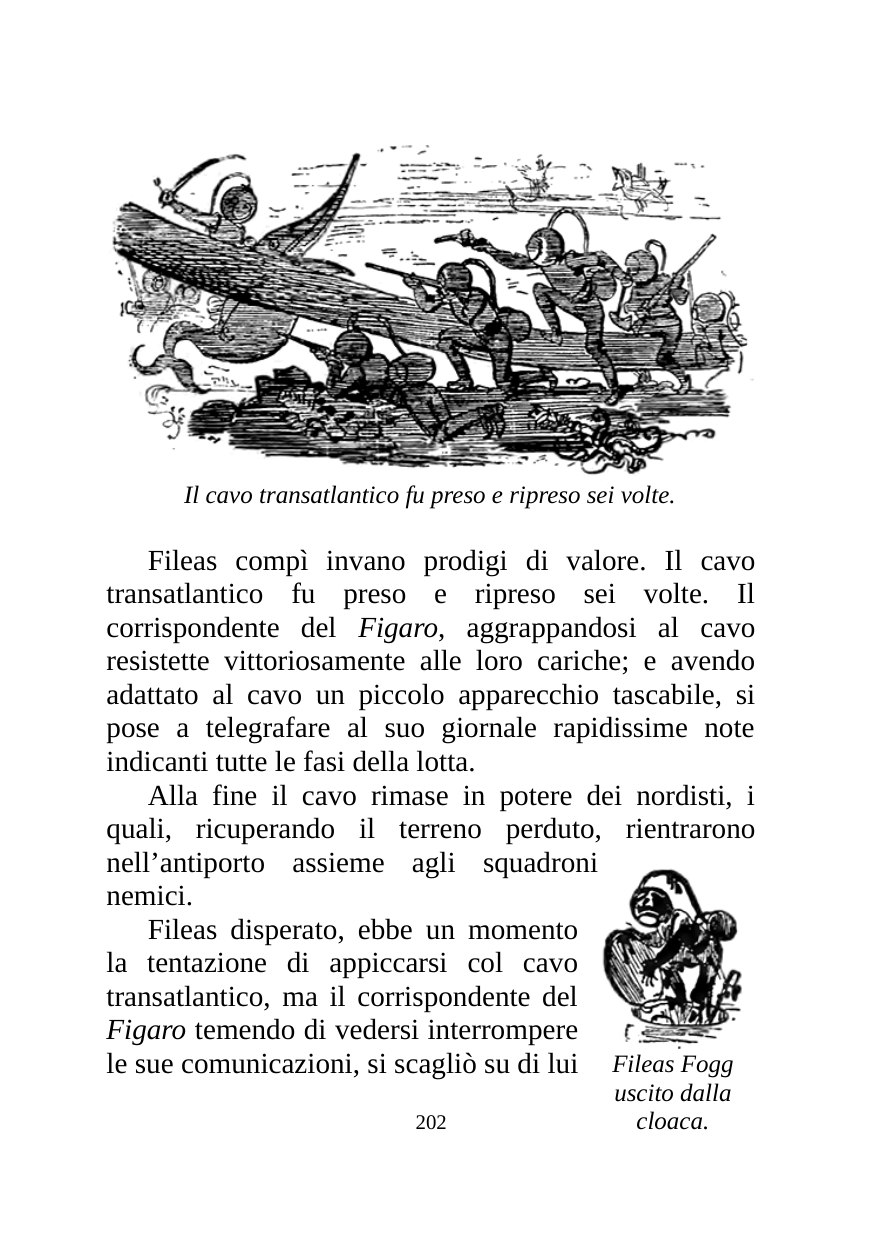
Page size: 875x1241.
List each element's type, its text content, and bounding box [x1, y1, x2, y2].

text Alla fine il cavo rimase in potere dei nordisti, i quali, ricuperando il terreno perduto, rientrarono nell’antiporto assieme agli squadroni nemici. [106, 778, 756, 912]
picture [108, 137, 754, 481]
picture [598, 865, 750, 1049]
text Fileas compì invano prodigi di valore. Il cavo transatlantico fu preso e ripreso sei volte. Il corrispondente del Figaro, aggrappandosi al cavo resistette vittoriosamente alle loro cariche; e avendo adattato al cavo un piccolo apparecchio tascabile, si pose a telegrafare al suo giornale rapidissime note indicanti tutte le fasi della lotta. [106, 543, 756, 778]
text Fileas disperato, ebbe un momento la tentazione di appiccarsi col cavo transatlantico, ma il corrispondente del Figaro temendo di vedersi interrompere le sue comunicazioni, si scagliò su di lui [106, 912, 578, 1079]
text Il cavo transatlantico fu preso e ripreso sei volte. [108, 481, 754, 509]
text Fileas Fogg uscito dalla cloaca. [598, 1049, 749, 1135]
